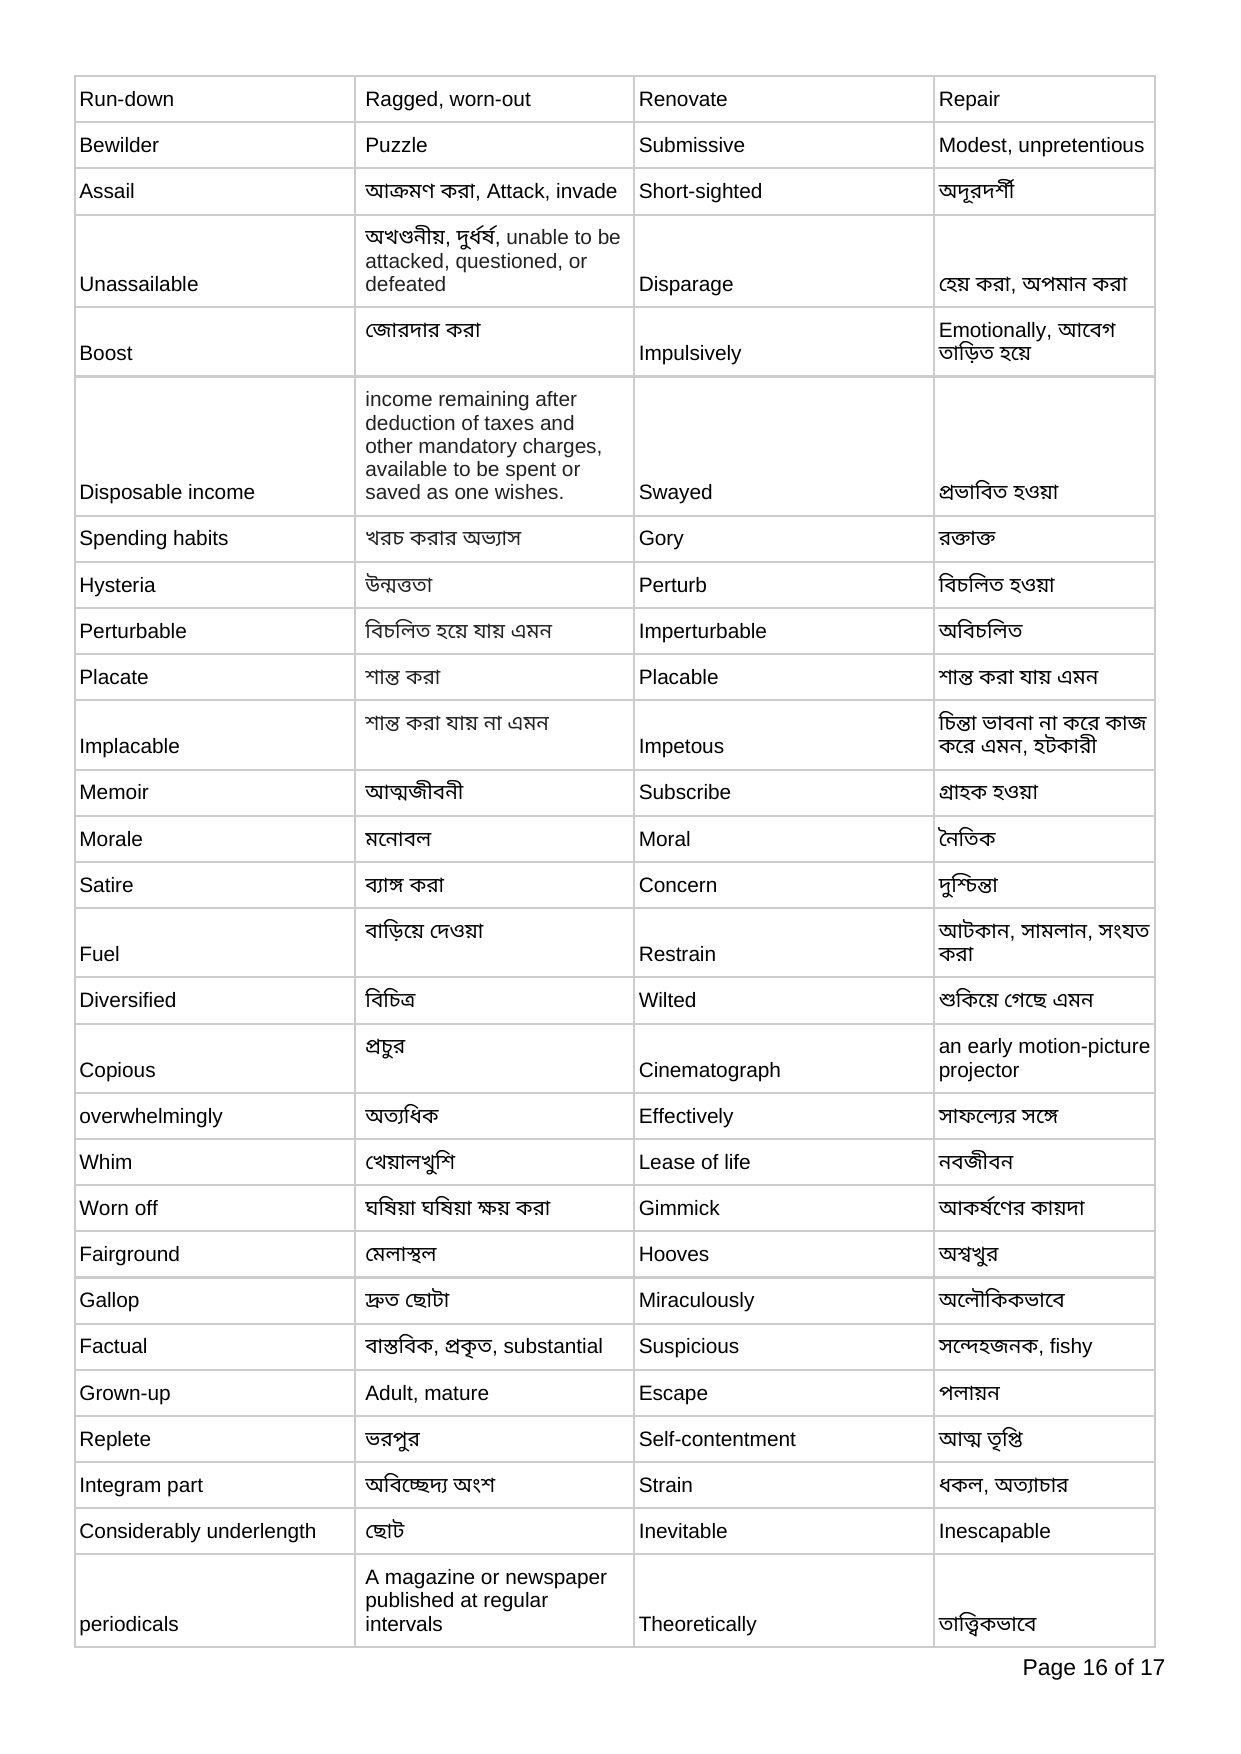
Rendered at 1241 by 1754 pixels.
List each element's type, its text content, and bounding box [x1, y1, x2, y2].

table_cell অবিচ্ছেদ্য অংশ [356, 1463, 633, 1507]
table_cell A magazine or newspaper published at regular intervals [356, 1555, 633, 1646]
table_cell মেলাস্থল [356, 1232, 633, 1276]
table_cell চিন্তা ভাবনা না করে কাজ করে এমন, হটকারী [935, 701, 1154, 768]
table_cell বিচিত্র [356, 978, 633, 1022]
table_cell Disposable income [76, 378, 354, 514]
table_cell সাফল্যের সঙ্গে [935, 1094, 1154, 1138]
table_cell Swayed [635, 378, 933, 514]
table_cell খেয়ালখুশি [356, 1140, 633, 1184]
table_cell Satire [76, 863, 354, 907]
table_cell Diversified [76, 978, 354, 1022]
table_cell Unassailable [76, 216, 354, 306]
table_cell সন্দেহজনক, fishy [935, 1325, 1154, 1369]
table_cell Perturb [635, 563, 933, 607]
table_cell বিচলিত হওয়া [935, 563, 1154, 607]
table_cell Ragged, worn-out [356, 77, 633, 121]
table_cell Fuel [76, 909, 354, 976]
table_cell শান্ত করা [356, 655, 633, 699]
table_cell Placable [635, 655, 933, 699]
table_cell Grown-up [76, 1371, 354, 1415]
table_cell Whim [76, 1140, 354, 1184]
table_cell ধকল, অত্যাচার [935, 1463, 1154, 1507]
table_cell Escape [635, 1371, 933, 1415]
table_cell দ্রুত ছোটা [356, 1279, 633, 1322]
table_cell Morale [76, 817, 354, 861]
table_cell Restrain [635, 909, 933, 976]
table_cell Renovate [635, 77, 933, 121]
table_cell অশ্বখুর [935, 1232, 1154, 1276]
table_cell Wilted [635, 978, 933, 1022]
table_cell Memoir [76, 771, 354, 814]
table_cell Effectively [635, 1094, 933, 1138]
table_cell Implacable [76, 701, 354, 768]
table_cell রক্তাক্ত [935, 517, 1154, 561]
table_cell Gallop [76, 1279, 354, 1322]
table_cell income remaining after deduction of taxes and other mandatory charges, available to be spent or saved as one wishes. [356, 378, 633, 514]
table_cell Integram part [76, 1463, 354, 1507]
table_cell Theoretically [635, 1555, 933, 1646]
table_cell Bewilder [76, 123, 354, 167]
table_cell বাস্তবিক, প্রকৃত, substantial [356, 1325, 633, 1369]
table_cell হেয় করা, অপমান করা [935, 216, 1154, 306]
table_cell Inescapable [935, 1509, 1154, 1553]
table_cell Modest, unpretentious [935, 123, 1154, 167]
table_cell Factual [76, 1325, 354, 1369]
table_cell Lease of life [635, 1140, 933, 1184]
table_cell Copious [76, 1025, 354, 1092]
table_cell পলায়ন [935, 1371, 1154, 1415]
table_cell Impetous [635, 701, 933, 768]
table_cell আক্রমণ করা, Attack, invade [356, 169, 633, 213]
table_cell Imperturbable [635, 609, 933, 653]
table_cell অত্যধিক [356, 1094, 633, 1138]
table_cell Repair [935, 77, 1154, 121]
table_cell শান্ত করা যায় না এমন [356, 701, 633, 768]
table_cell Assail [76, 169, 354, 213]
table_cell Hooves [635, 1232, 933, 1276]
table_cell আটকান, সামলান, সংযত করা [935, 909, 1154, 976]
table_cell গ্রাহক হওয়া [935, 771, 1154, 814]
table_cell Worn off [76, 1186, 354, 1230]
table_cell ব্যাঙ্গ করা [356, 863, 633, 907]
table_cell Submissive [635, 123, 933, 167]
table_cell Emotionally, আবেগ তাড়িত হয়ে [935, 308, 1154, 375]
table_cell দুশ্চিন্তা [935, 863, 1154, 907]
table_cell Perturbable [76, 609, 354, 653]
table_cell আকর্ষণের কায়দা [935, 1186, 1154, 1230]
table_cell Inevitable [635, 1509, 933, 1553]
table_cell আত্ম তৃপ্তি [935, 1417, 1154, 1461]
table_cell Disparage [635, 216, 933, 306]
table_cell জোরদার করা [356, 308, 633, 375]
table_cell Adult, mature [356, 1371, 633, 1415]
table_cell Boost [76, 308, 354, 375]
table_cell Run-down [76, 77, 354, 121]
table_cell বাড়িয়ে দেওয়া [356, 909, 633, 976]
table_cell নৈতিক [935, 817, 1154, 861]
table_cell Gimmick [635, 1186, 933, 1230]
table_cell মনোবল [356, 817, 633, 861]
table_cell অখণ্ডনীয়, দুর্ধর্ষ, unable to be attacked, questioned, or defeated [356, 216, 633, 306]
table_cell উন্মত্ততা [356, 563, 633, 607]
table_cell Considerably underlength [76, 1509, 354, 1553]
table_cell Fairground [76, 1232, 354, 1276]
table_cell periodicals [76, 1555, 354, 1646]
table_cell Placate [76, 655, 354, 699]
table_cell Moral [635, 817, 933, 861]
table_cell প্রভাবিত হওয়া [935, 378, 1154, 514]
table_cell Puzzle [356, 123, 633, 167]
table_cell Subscribe [635, 771, 933, 814]
table_cell Cinematograph [635, 1025, 933, 1092]
table_cell ভরপুর [356, 1417, 633, 1461]
table_cell Strain [635, 1463, 933, 1507]
table_cell overwhelmingly [76, 1094, 354, 1138]
table_cell Spending habits [76, 517, 354, 561]
table_cell তাত্ত্বিকভাবে [935, 1555, 1154, 1646]
table_cell an early motion-picture projector [935, 1025, 1154, 1092]
table_cell Gory [635, 517, 933, 561]
table_cell বিচলিত হয়ে যায় এমন [356, 609, 633, 653]
table_cell Concern [635, 863, 933, 907]
table_cell Impulsively [635, 308, 933, 375]
table_cell Suspicious [635, 1325, 933, 1369]
table_cell আত্মজীবনী [356, 771, 633, 814]
table_cell শুকিয়ে গেছে এমন [935, 978, 1154, 1022]
table_cell Miraculously [635, 1279, 933, 1322]
table_cell প্রচুর [356, 1025, 633, 1092]
table_cell Replete [76, 1417, 354, 1461]
table_cell নবজীবন [935, 1140, 1154, 1184]
table_cell ঘষিয়া ঘষিয়া ক্ষয় করা [356, 1186, 633, 1230]
table_cell Short-sighted [635, 169, 933, 213]
table_cell শান্ত করা যায় এমন [935, 655, 1154, 699]
table_cell Hysteria [76, 563, 354, 607]
table_cell অবিচলিত [935, 609, 1154, 653]
table_cell অলৌকিকভাবে [935, 1279, 1154, 1322]
table_cell খরচ করার অভ্যাস [356, 517, 633, 561]
table_cell Self-contentment [635, 1417, 933, 1461]
table_cell অদূরদর্শী [935, 169, 1154, 213]
table_cell ছোট [356, 1509, 633, 1553]
